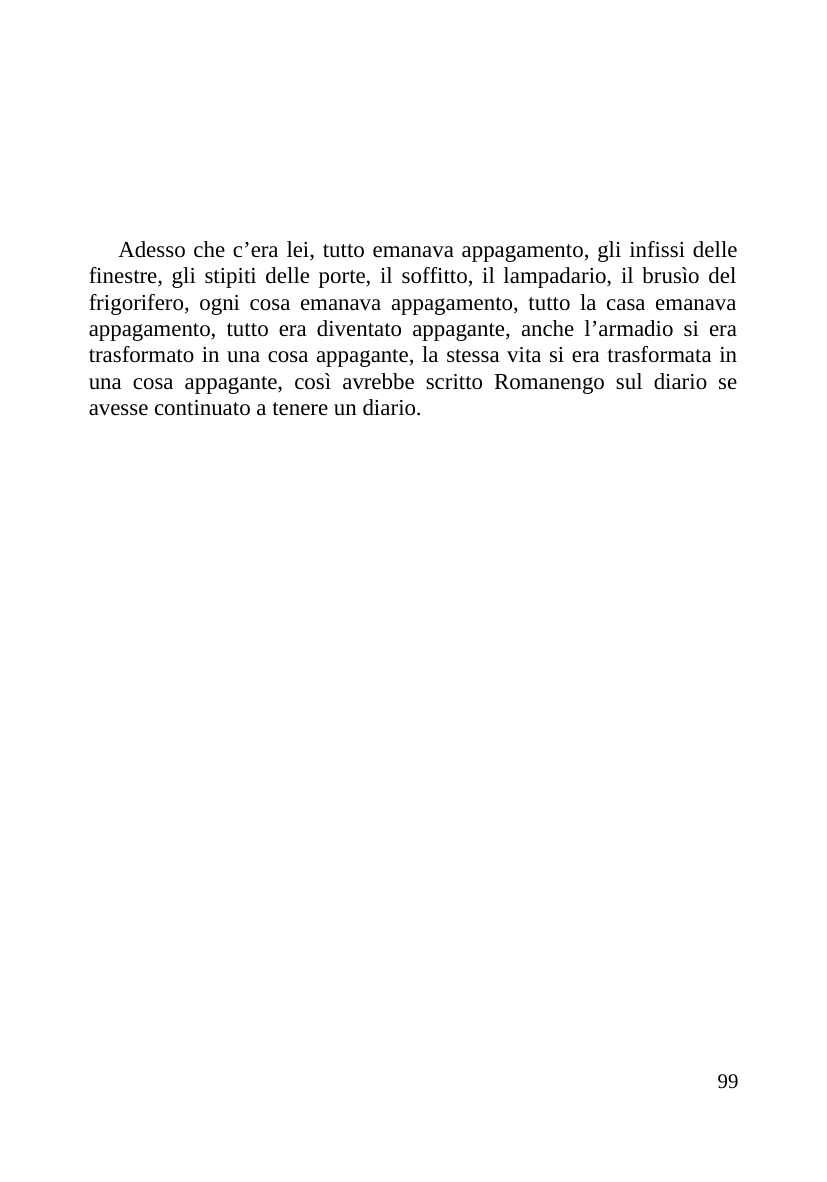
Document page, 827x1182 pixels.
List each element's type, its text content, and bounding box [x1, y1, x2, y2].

text Adesso che c’era lei, tutto emanava appagamento, gli infissi delle finestre, gli stipiti delle porte, il soffitto, il lampadario, il brusìo del frigorifero, ogni cosa emanava appagamento, tutto la casa emanava appagamento, tutto era diventato appagante, anche l’armadio si era trasformato in una cosa appagante, la stessa vita si era trasformata in una cosa appagante, così avrebbe scritto Romanengo sul diario se avesse continuato a tenere un diario. [88, 236, 738, 421]
